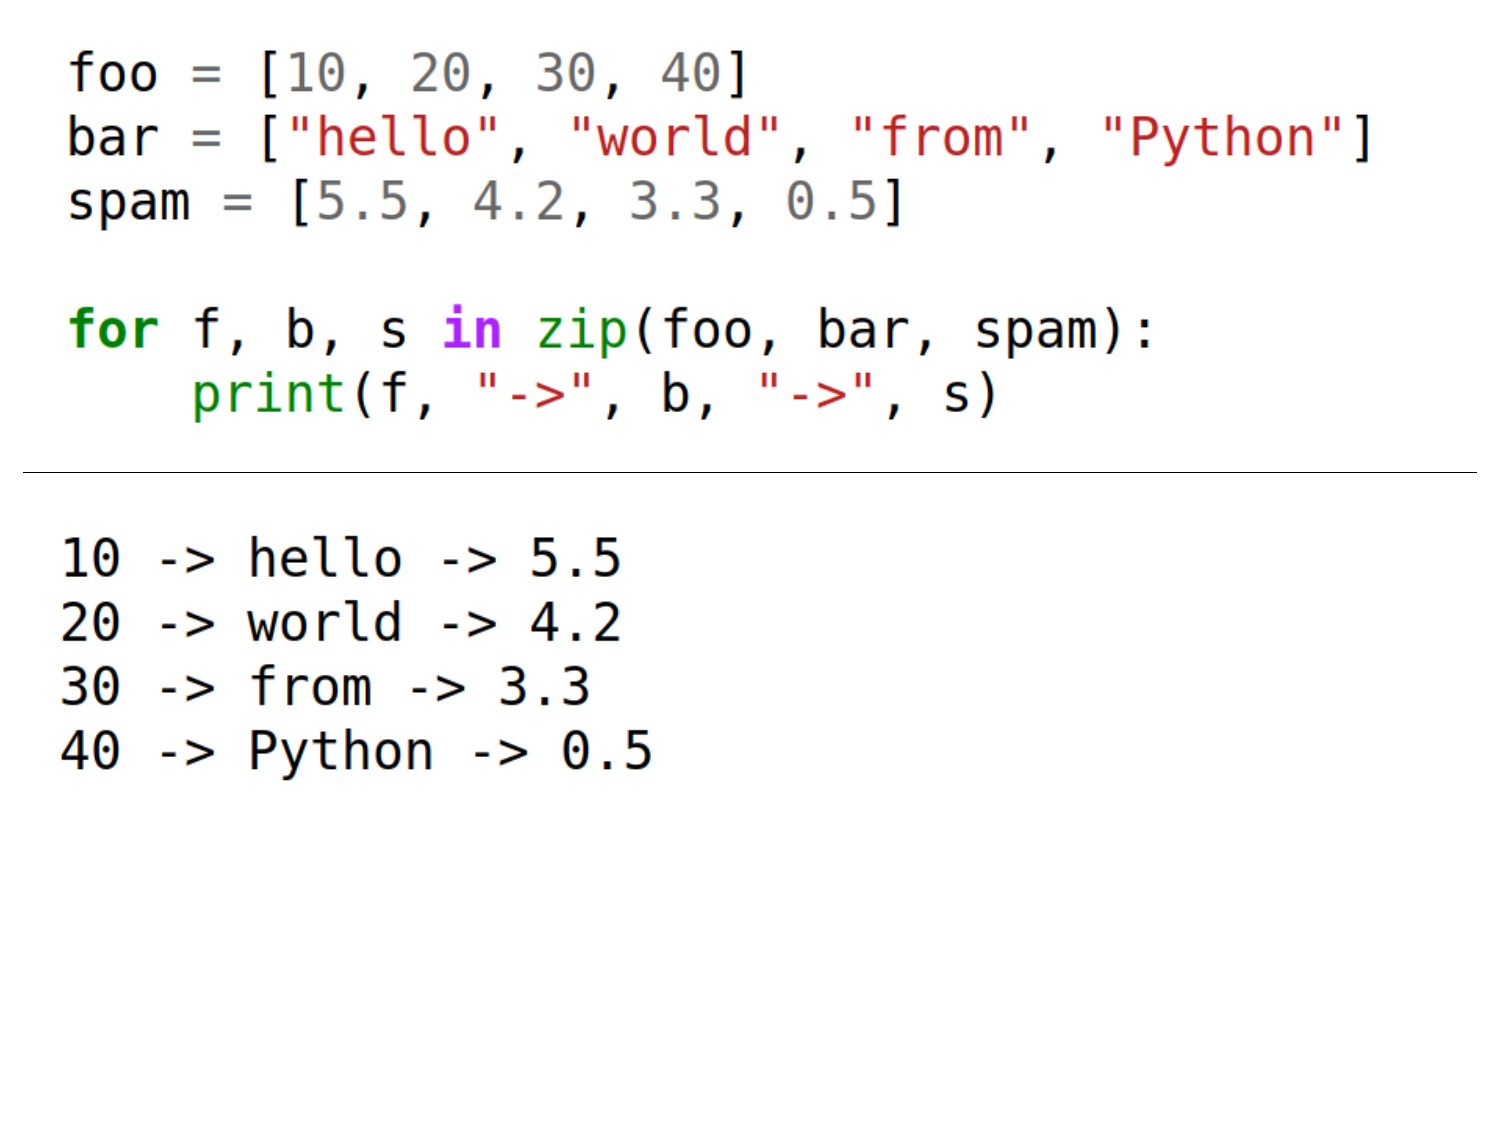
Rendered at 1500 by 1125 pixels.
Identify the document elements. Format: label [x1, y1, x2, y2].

picture [48, 519, 662, 794]
picture [56, 29, 1382, 438]
